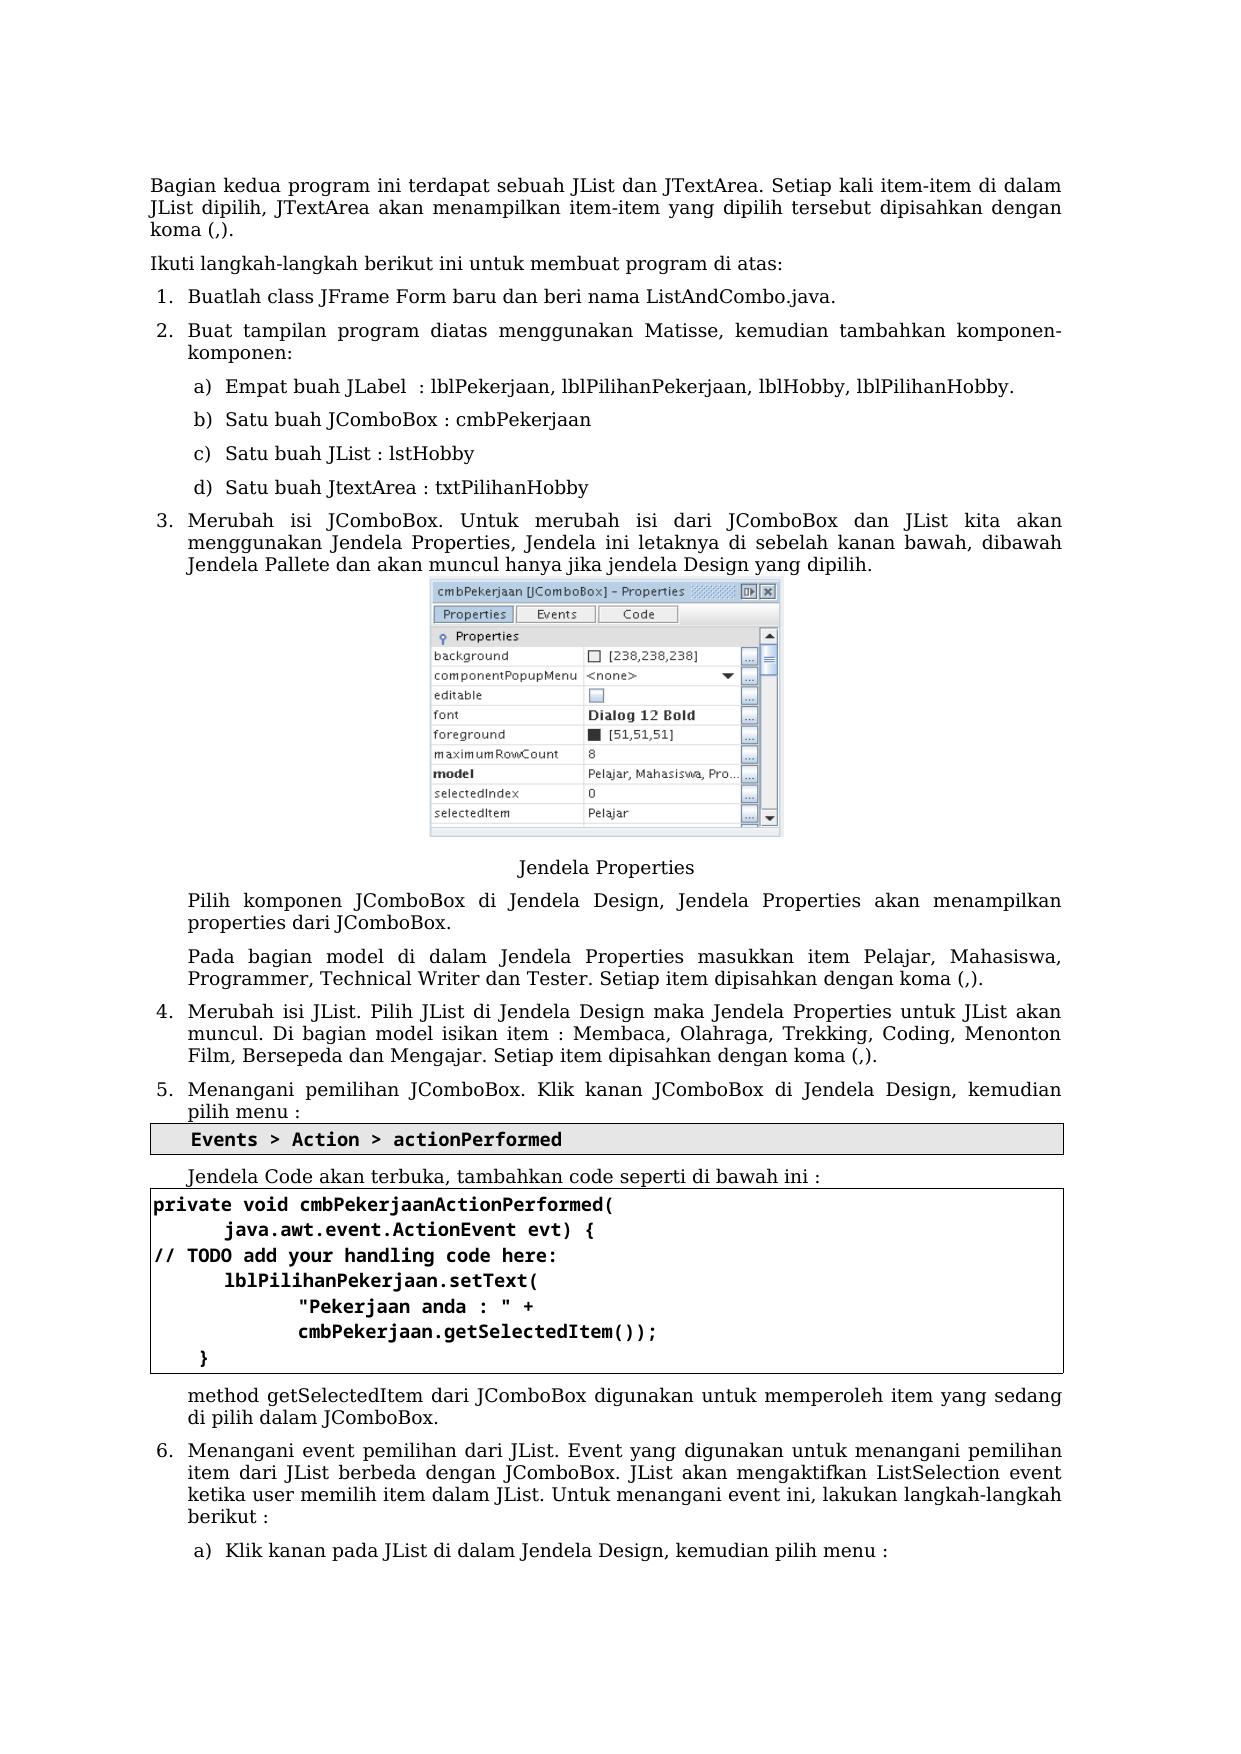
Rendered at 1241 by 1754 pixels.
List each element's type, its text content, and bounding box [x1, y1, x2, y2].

list method getSelectedItem dari JComboBox digunakan untuk memperoleh item yang sedang di pilih dalam JComboBox. [150, 1385, 1063, 1428]
text lblPilihanPekerjaan.setText( [151, 1265, 1063, 1290]
list Menangani pemilihan JComboBox. Klik kanan JComboBox di Jendela Design, kemudian pilih menu : [150, 1079, 1063, 1123]
list Menangani event pemilihan dari JList. Event yang digunakan untuk menangani pemilihan item dari JList berbeda dengan JComboBox. JList akan mengaktifkan ListSelection event ketika user memilih item dalam JList. Untuk menangani event ini, lakukan langkah-langkah berikut : [150, 1440, 1063, 1528]
list Buatlah class JFrame Form baru dan beri nama ListAndCombo.java. [150, 287, 1063, 308]
text // TODO add your handling code here: [151, 1239, 1063, 1265]
list Pilih komponen JComboBox di Jendela Design, Jendela Properties akan menampilkan properties dari JComboBox. [150, 891, 1063, 934]
list Pada bagian model di dalam Jendela Properties masukkan item Pelajar, Mahasiswa, Programmer, Technical Writer dan Tester. Setiap item dipisahkan dengan koma (,). [150, 946, 1063, 990]
text java.awt.event.ActionEvent evt) { [151, 1214, 1063, 1239]
list Events > Action > actionPerformed [151, 1124, 1063, 1154]
list Satu buah JComboBox : cmbPekerjaan [187, 409, 1063, 431]
list Satu buah JList : lstHobby [187, 443, 1063, 465]
text Ikuti langkah-langkah berikut ini untuk membuat program di atas: [150, 253, 1063, 275]
list Jendela Code akan terbuka, tambahkan code seperti di bawah ini : [150, 1166, 1063, 1188]
list Klik kanan pada JList di dalam Jendela Design, kemudian pilih menu : [187, 1539, 1063, 1561]
text "Pekerjaan anda : " + [151, 1290, 1063, 1316]
text Jendela Properties [150, 857, 1063, 879]
list Empat buah JLabel : lblPekerjaan, lblPilihanPekerjaan, lblHobby, lblPilihanHobby. [187, 376, 1063, 398]
list Merubah isi JComboBox. Untuk merubah isi dari JComboBox dan JList kita akan menggunakan Jendela Properties, Jendela ini letaknya di sebelah kanan bawah, dibawah Jendela Pallete dan akan muncul hanya jika jendela Design yang dipilih. [150, 510, 1063, 576]
list Buat tampilan program diatas menggunakan Matisse, kemudian tambahkan komponen-komponen: [150, 320, 1063, 364]
text Bagian kedua program ini terdapat sebuah JList dan JTextArea. Setiap kali item-item di dalam JList dipilih, JTextArea akan menampilkan item-item yang dipilih tersebut dipisahkan dengan koma (,). [150, 176, 1063, 241]
text cmbPekerjaan.getSelectedItem()); [151, 1316, 1063, 1341]
picture [428, 576, 784, 837]
text private void cmbPekerjaanActionPerformed( [151, 1189, 1063, 1214]
list Satu buah JtextArea : txtPilihanHobby [187, 477, 1063, 498]
list Merubah isi JList. Pilih JList di Jendela Design maka Jendela Properties untuk JList akan muncul. Di bagian model isikan item : Membaca, Olahraga, Trekking, Coding, Menonton Film, Bersepeda dan Mengajar. Setiap item dipisahkan dengan koma (,). [150, 1002, 1063, 1067]
text } [151, 1341, 1063, 1373]
